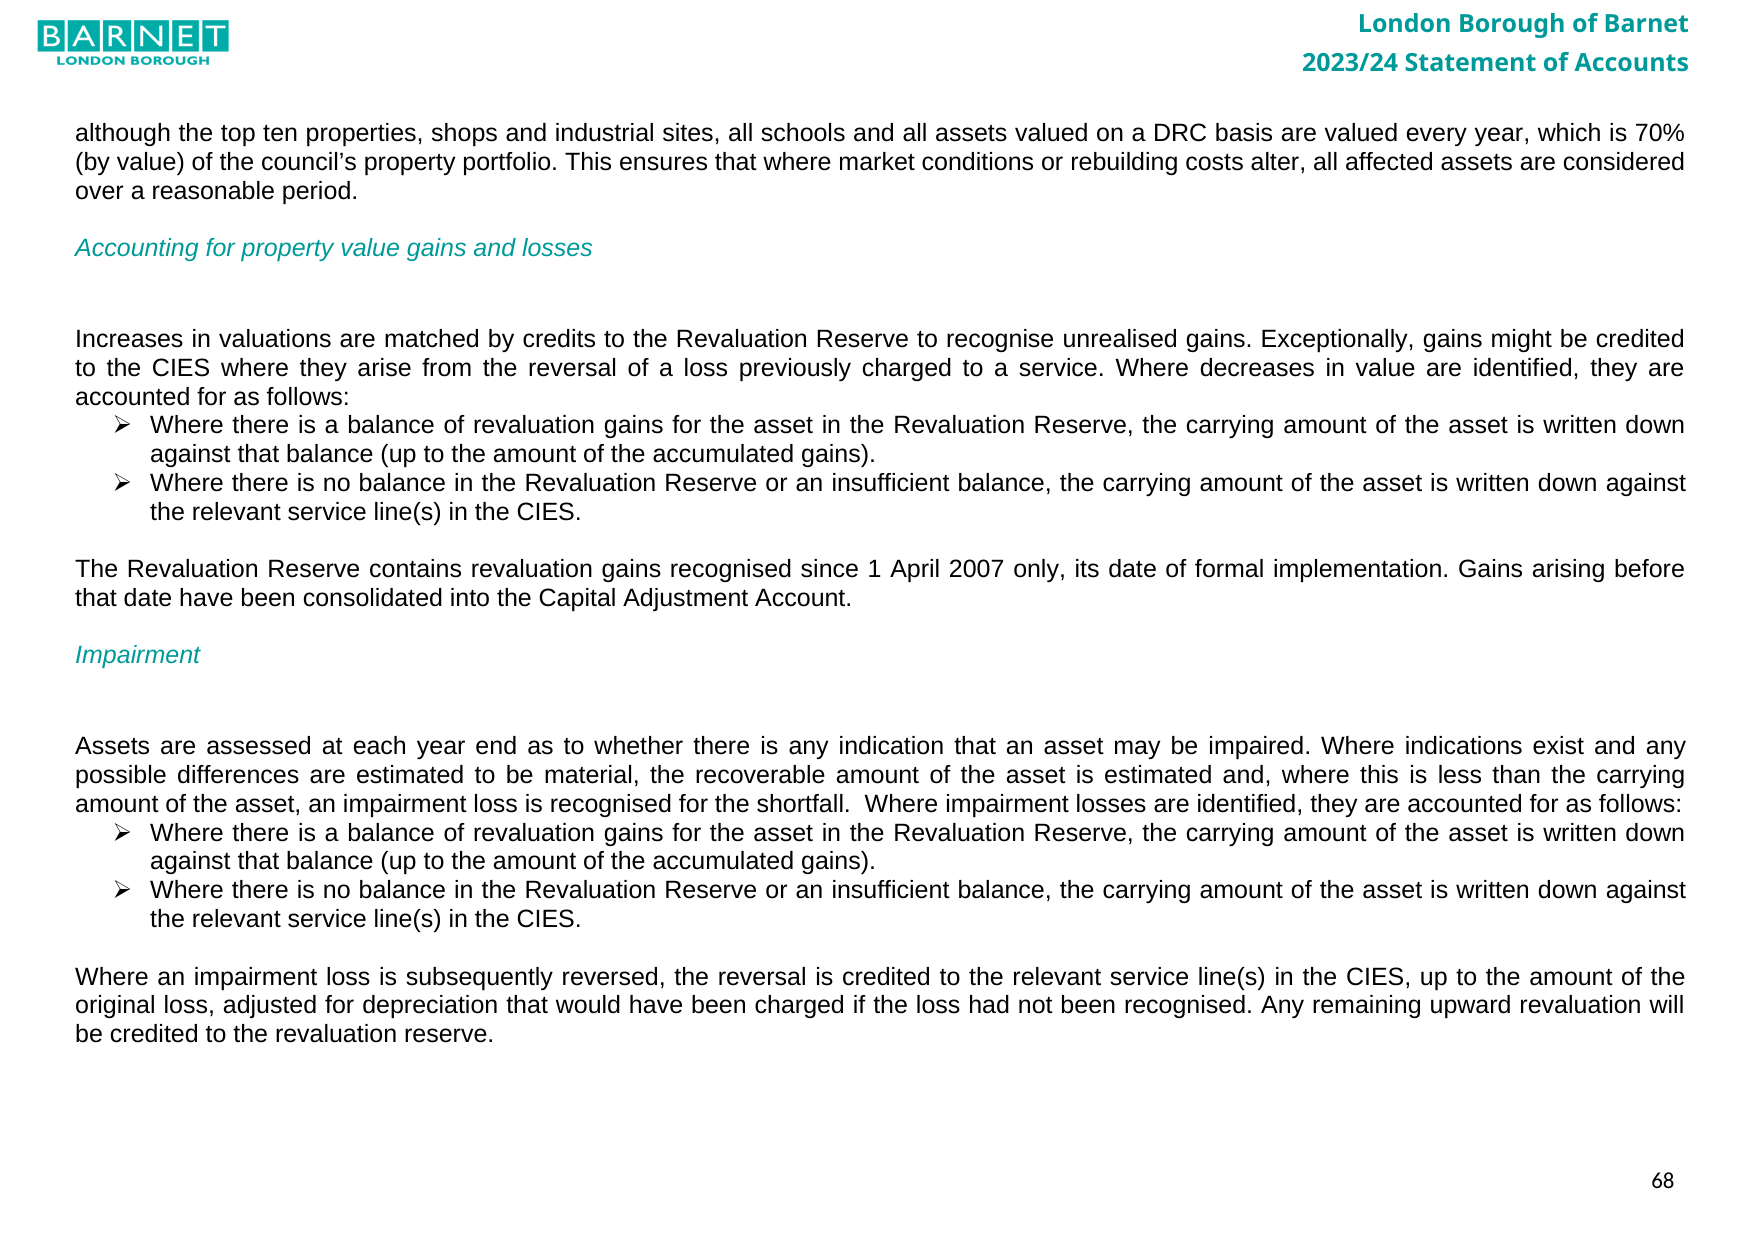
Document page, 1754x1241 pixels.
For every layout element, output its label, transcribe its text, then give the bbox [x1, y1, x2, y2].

text Increases in valuations are matched by credits to the Revaluation Reserve to recognise unrealised gains. Exceptionally, gains might be credited to the CIES where they arise from the reversal of a loss previously charged to a service. Where decreases in value are identified, they are accounted for as follows: [75, 324, 1689, 410]
list Where there is no balance in the Revaluation Reserve or an insufficient balance, the carrying amount of the asset is written down against the relevant service line(s) in the CIES. [112, 875, 1689, 933]
text although the top ten properties, shops and industrial sites, all schools and all assets valued on a DRC basis are valued every year, which is 70% (by value) of the council’s property portfolio. This ensures that where market conditions or rebuilding costs alter, all affected assets are considered over a reasonable period. [75, 118, 1689, 204]
text Assets are assessed at each year end as to whether there is any indication that an asset may be impaired. Where indications exist and any possible differences are estimated to be material, the recoverable amount of the asset is estimated and, where this is less than the carrying amount of the asset, an impairment loss is recognised for the shortfall. Where impairment losses are identified, they are accounted for as follows: [75, 731, 1689, 817]
text The Revaluation Reserve contains revaluation gains recognised since 1 April 2007 only, its date of formal implementation. Gains arising before that date have been consolidated into the Capital Adjustment Account. [75, 554, 1689, 612]
subtitle Accounting for property value gains and losses [75, 233, 1689, 262]
list Where there is a balance of revaluation gains for the asset in the Revaluation Reserve, the carrying amount of the asset is written down against that balance (up to the amount of the accumulated gains). [112, 410, 1689, 468]
list Where there is a balance of revaluation gains for the asset in the Revaluation Reserve, the carrying amount of the asset is written down against that balance (up to the amount of the accumulated gains). [112, 817, 1689, 875]
list Where there is no balance in the Revaluation Reserve or an insufficient balance, the carrying amount of the asset is written down against the relevant service line(s) in the CIES. [112, 468, 1689, 525]
text Where an impairment loss is subsequently reversed, the reversal is credited to the relevant service line(s) in the CIES, up to the amount of the original loss, adjusted for depreciation that would have been charged if the loss had not been recognised. Any remaining upward revaluation will be credited to the revaluation reserve. [75, 961, 1689, 1048]
subtitle Impairment [75, 640, 1689, 669]
